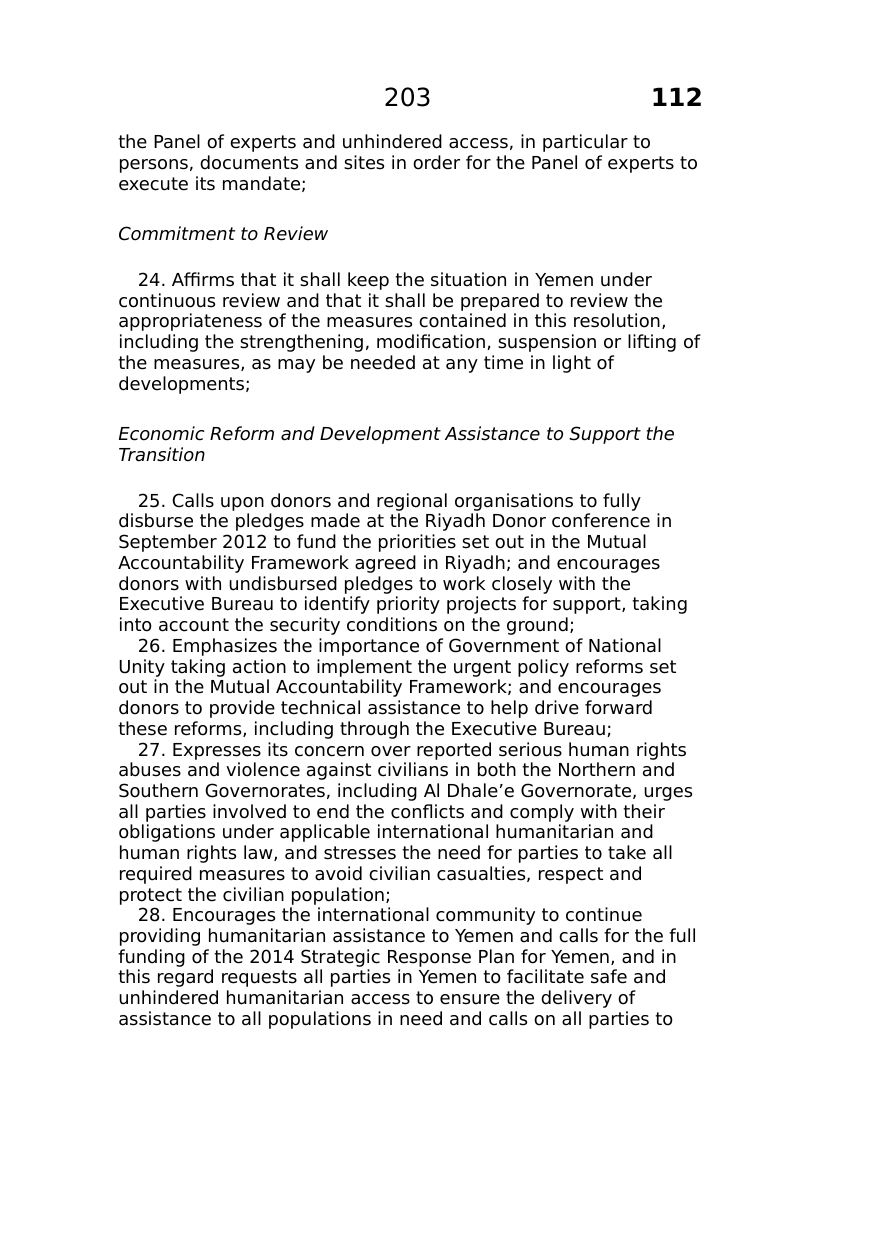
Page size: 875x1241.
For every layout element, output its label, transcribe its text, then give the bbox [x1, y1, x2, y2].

text 25. Calls upon donors and regional organisations to fully disburse the pledges made at the Riyadh Donor conference in September 2012 to fund the priorities set out in the Mutual Accountability Framework agreed in Riyadh; and encourages donors with undisbursed pledges to work closely with the Executive Bureau to identify priority projects for support, taking into account the security conditions on the ground; [118, 491, 703, 636]
text 27. Expresses its concern over reported serious human rights abuses and violence against civilians in both the Northern and Southern Governorates, including Al Dhale’e Governorate, urges all parties involved to end the conflicts and comply with their obligations under applicable international humanitarian and human rights law, and stresses the need for parties to take all required measures to avoid civilian casualties, respect and protect the civilian population; [118, 739, 703, 905]
text 26. Emphasizes the importance of Government of National Unity taking action to implement the urgent policy reforms set out in the Mutual Accountability Framework; and encourages donors to provide technical assistance to help drive forward these reforms, including through the Executive Bureau; [118, 636, 703, 739]
text 24. Affirms that it shall keep the situation in Yemen under continuous review and that it shall be prepared to review the appropriateness of the measures contained in this resolution, including the strengthening, modification, suspension or lifting of the measures, as may be needed at any time in light of developments; [118, 270, 703, 394]
text the Panel of experts and unhindered access, in particular to persons, documents and sites in order for the Panel of experts to execute its mandate; [118, 132, 703, 194]
subtitle Commitment to Review [118, 224, 703, 245]
text 28. Encourages the international community to continue providing humanitarian assistance to Yemen and calls for the full funding of the 2014 Strategic Response Plan for Yemen, and in this regard requests all parties in Yemen to facilitate safe and unhindered humanitarian access to ensure the delivery of assistance to all populations in need and calls on all parties to [118, 905, 703, 1029]
subtitle Economic Reform and Development Assistance to Support the Transition [118, 424, 703, 466]
